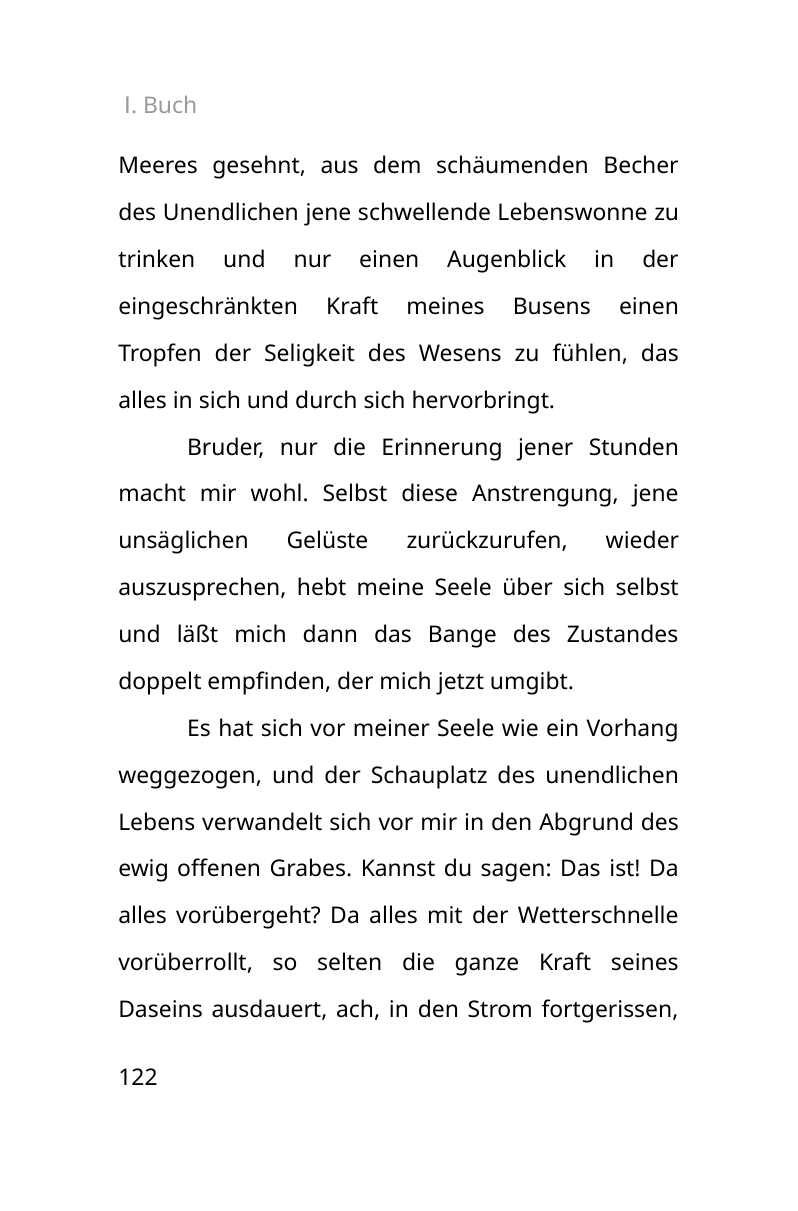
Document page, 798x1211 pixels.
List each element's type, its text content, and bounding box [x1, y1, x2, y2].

text Es hat sich vor meiner Seele wie ein Vorhang weggezogen, und der Schauplatz des unendlichen Lebens verwandelt sich vor mir in den Abgrund des ewig offenen Grabes. Kannst du sagen: Das ist! Da alles vorübergeht? Da alles mit der Wetterschnelle vorüberrollt, so selten die ganze Kraft seines Daseins ausdauert, ach, in den Strom fortgerissen, [118, 712, 679, 1024]
text Meeres gesehnt, aus dem schäumenden Becher des Unendlichen jene schwellende Lebenswonne zu trinken und nur einen Augenblick in der eingeschränkten Kraft meines Busens einen Tropfen der Seligkeit des Wesens zu fühlen, das alles in sich und durch sich hervorbringt. [118, 149, 679, 415]
text Bruder, nur die Erinnerung jener Stunden macht mir wohl. Selbst diese Anstrengung, jene unsäglichen Gelüste zurückzurufen, wieder auszusprechen, hebt meine Seele über sich selbst und läßt mich dann das Bange des Zustandes doppelt empfinden, der mich jetzt umgibt. [118, 431, 679, 696]
